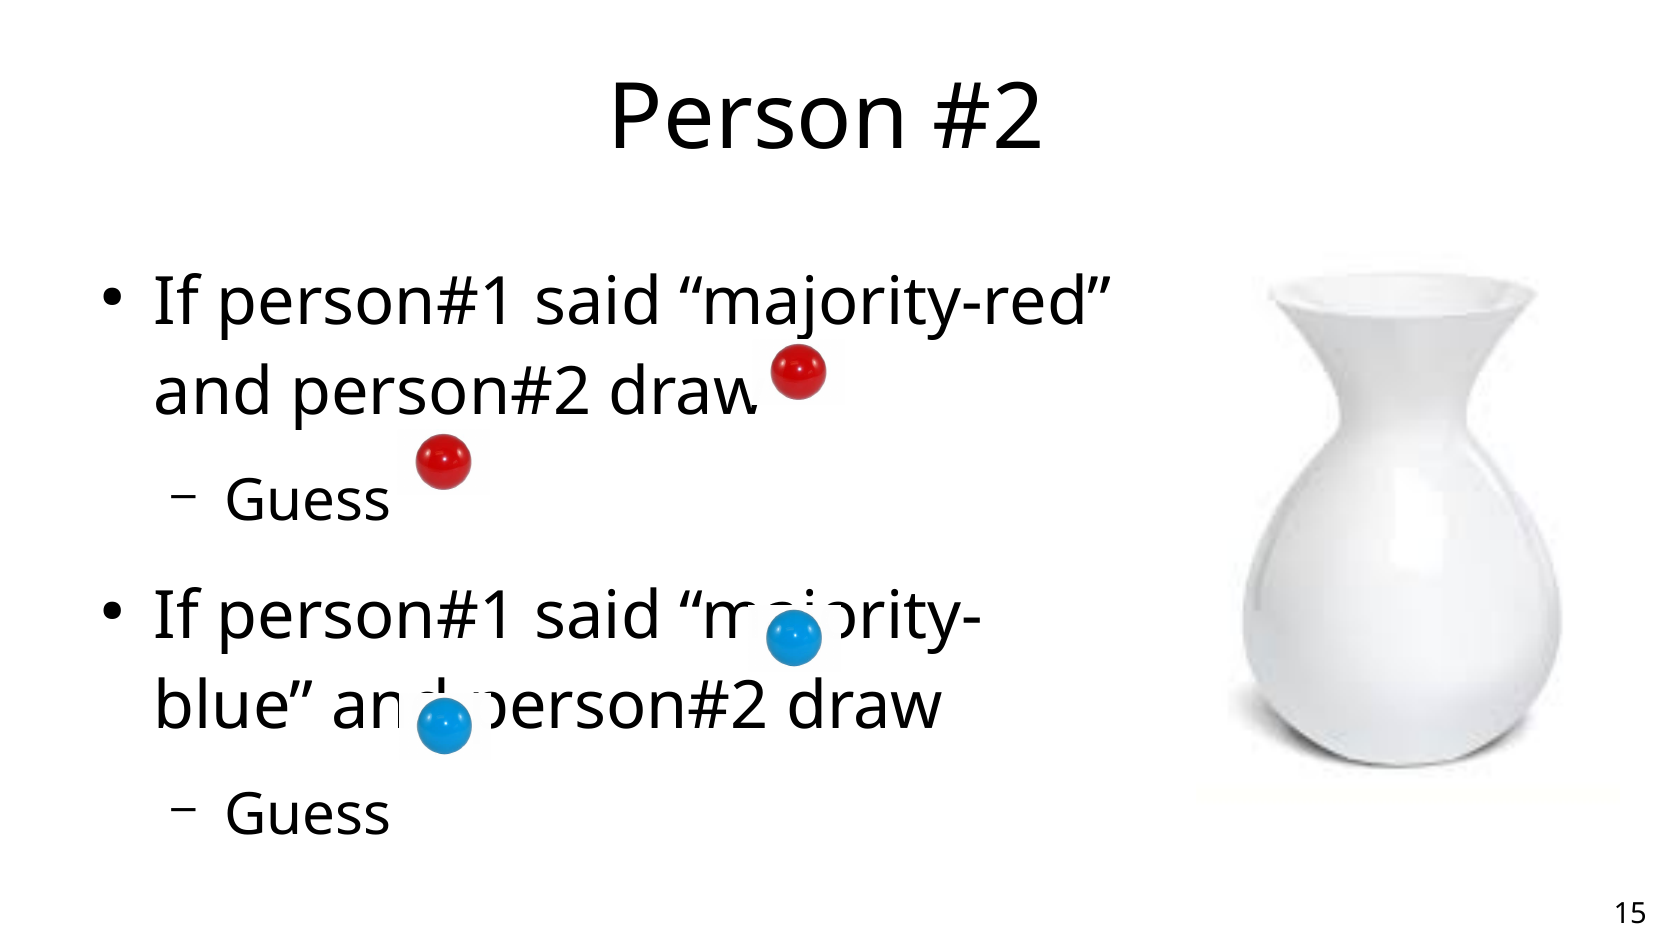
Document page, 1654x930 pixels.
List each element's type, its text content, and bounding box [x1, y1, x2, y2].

picture [748, 605, 841, 672]
title Person #2 [82, 1, 1571, 225]
picture [399, 693, 491, 760]
picture [397, 429, 490, 495]
picture [752, 339, 845, 406]
list If person#1 said “majority-red” and person#2 draw Guess If person#1 said “majority-blue” and person#2 draw Guess [82, 252, 1141, 901]
picture [1196, 240, 1621, 805]
